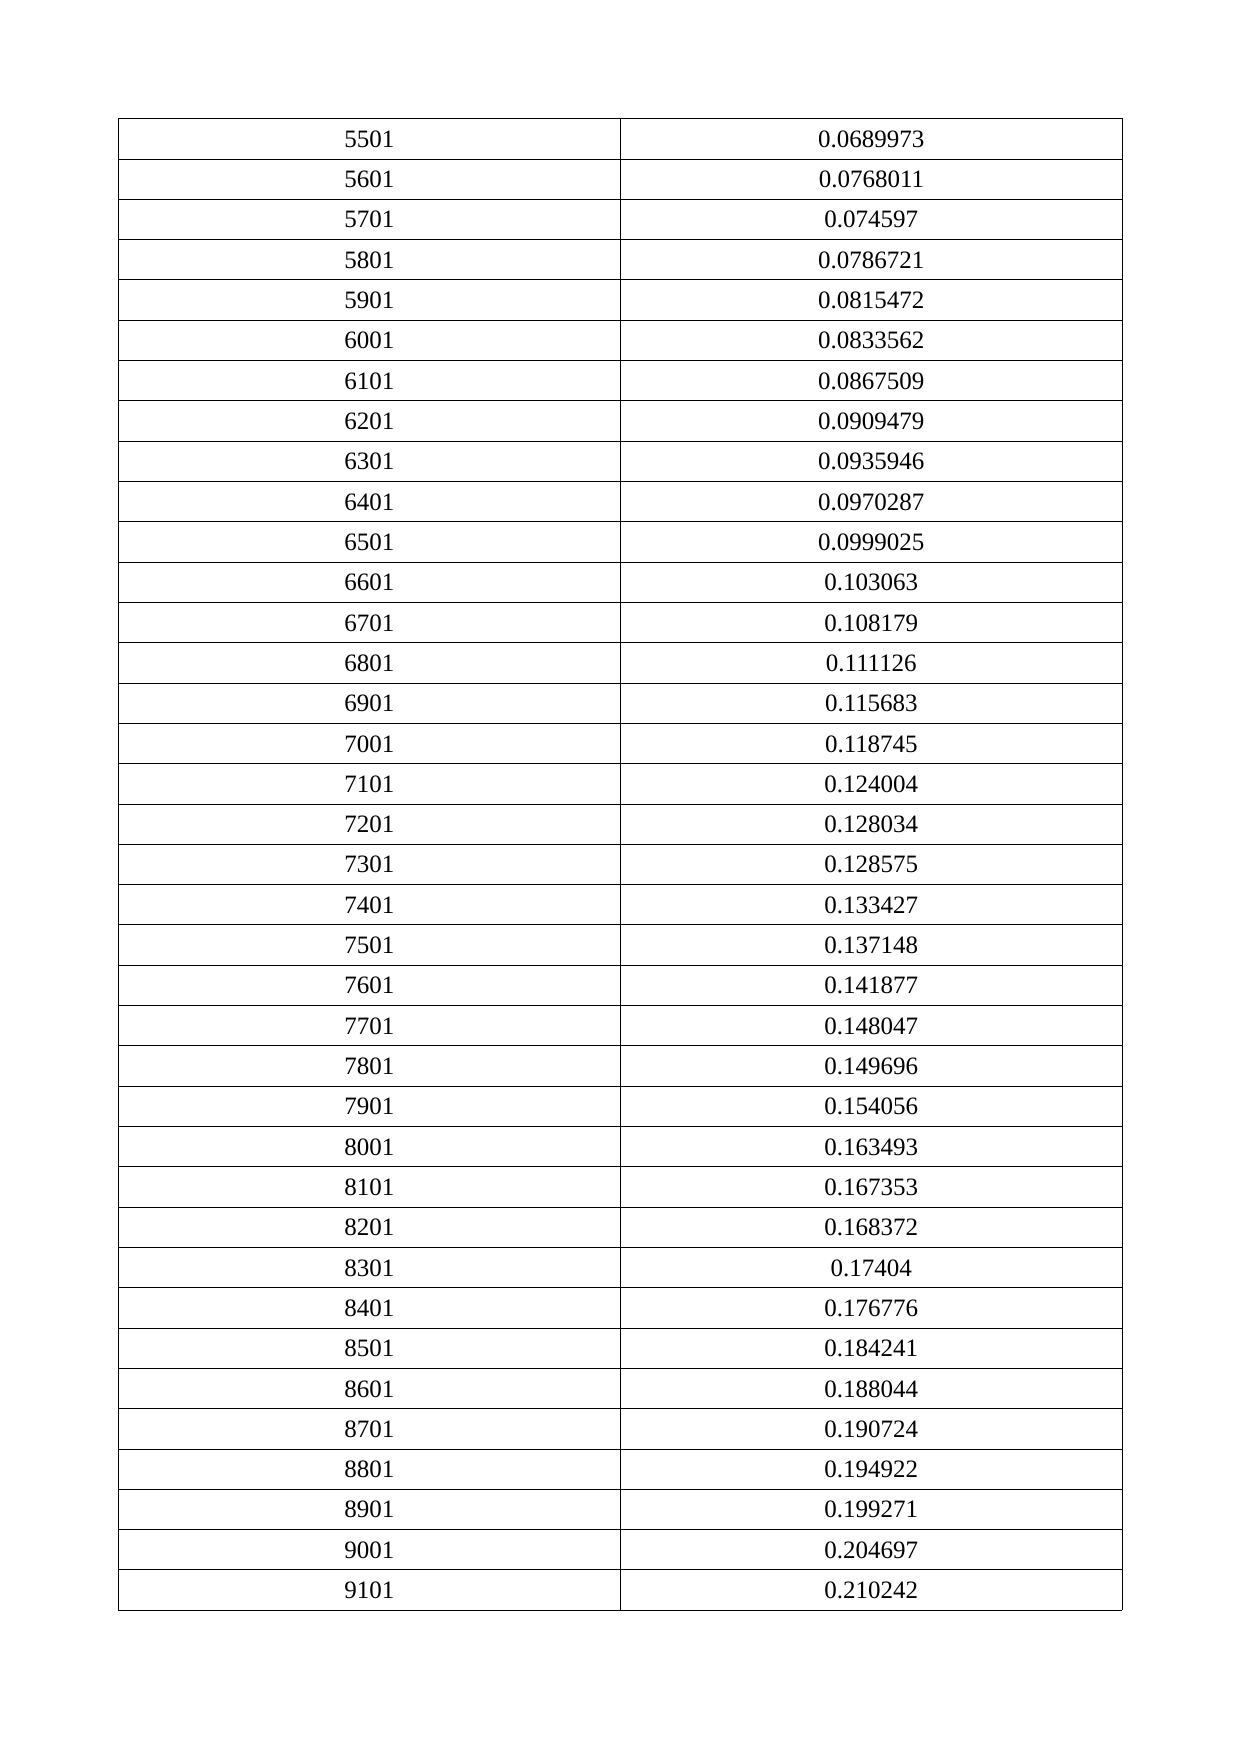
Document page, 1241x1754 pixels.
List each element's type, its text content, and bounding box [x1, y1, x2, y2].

table_cell 6701 [119, 603, 620, 642]
table_cell 0.128034 [621, 805, 1122, 844]
table_cell 0.148047 [621, 1006, 1122, 1045]
table_cell 0.0768011 [621, 160, 1122, 199]
table_cell 9101 [119, 1570, 620, 1610]
table_cell 8101 [119, 1167, 620, 1207]
table_cell 8501 [119, 1329, 620, 1368]
table_cell 0.0909479 [621, 401, 1122, 441]
table_cell 0.204697 [621, 1530, 1122, 1569]
table_cell 5901 [119, 280, 620, 320]
table_cell 8901 [119, 1490, 620, 1529]
table_cell 0.141877 [621, 966, 1122, 1005]
table_cell 0.103063 [621, 563, 1122, 602]
table_cell 0.199271 [621, 1490, 1122, 1529]
table_cell 0.111126 [621, 643, 1122, 682]
table_cell 0.0786721 [621, 240, 1122, 279]
table_cell 0.17404 [621, 1248, 1122, 1287]
table_cell 6601 [119, 563, 620, 602]
table_cell 0.108179 [621, 603, 1122, 642]
table_cell 8201 [119, 1208, 620, 1247]
table_cell 8001 [119, 1127, 620, 1166]
table_cell 5701 [119, 200, 620, 239]
table_cell 8601 [119, 1369, 620, 1408]
table_cell 0.168372 [621, 1208, 1122, 1247]
table_cell 7801 [119, 1046, 620, 1086]
table_cell 7401 [119, 885, 620, 924]
table_cell 0.190724 [621, 1409, 1122, 1448]
table_cell 0.0867509 [621, 361, 1122, 400]
table_cell 0.118745 [621, 724, 1122, 763]
table_cell 7701 [119, 1006, 620, 1045]
table_cell 0.128575 [621, 845, 1122, 884]
table_cell 7901 [119, 1087, 620, 1126]
table_cell 5601 [119, 160, 620, 199]
table_cell 0.0833562 [621, 321, 1122, 360]
table_cell 0.167353 [621, 1167, 1122, 1207]
table_cell 8801 [119, 1450, 620, 1489]
table_cell 6201 [119, 401, 620, 441]
table_cell 5501 [119, 119, 620, 158]
table_cell 6801 [119, 643, 620, 682]
table_cell 7601 [119, 966, 620, 1005]
table_cell 6401 [119, 482, 620, 521]
table_cell 0.133427 [621, 885, 1122, 924]
table_cell 7101 [119, 764, 620, 803]
table_cell 6101 [119, 361, 620, 400]
table_cell 0.0689973 [621, 119, 1122, 158]
table_cell 5801 [119, 240, 620, 279]
table_cell 0.115683 [621, 684, 1122, 723]
table_cell 0.0935946 [621, 442, 1122, 481]
table_cell 0.154056 [621, 1087, 1122, 1126]
table_cell 0.0999025 [621, 522, 1122, 562]
table_cell 7001 [119, 724, 620, 763]
table_cell 8301 [119, 1248, 620, 1287]
table_cell 6001 [119, 321, 620, 360]
table_cell 0.0970287 [621, 482, 1122, 521]
table_cell 0.188044 [621, 1369, 1122, 1408]
table_cell 0.124004 [621, 764, 1122, 803]
table_cell 0.137148 [621, 925, 1122, 965]
table_cell 0.194922 [621, 1450, 1122, 1489]
table_cell 7201 [119, 805, 620, 844]
table_cell 6501 [119, 522, 620, 562]
table_cell 8401 [119, 1288, 620, 1327]
table_cell 6901 [119, 684, 620, 723]
table_cell 0.184241 [621, 1329, 1122, 1368]
table_cell 6301 [119, 442, 620, 481]
table_cell 9001 [119, 1530, 620, 1569]
table_cell 7501 [119, 925, 620, 965]
table_cell 0.176776 [621, 1288, 1122, 1327]
table_cell 8701 [119, 1409, 620, 1448]
table_cell 7301 [119, 845, 620, 884]
table_cell 0.163493 [621, 1127, 1122, 1166]
table_cell 0.210242 [621, 1570, 1122, 1610]
table_cell 0.149696 [621, 1046, 1122, 1086]
table_cell 0.074597 [621, 200, 1122, 239]
table_cell 0.0815472 [621, 280, 1122, 320]
